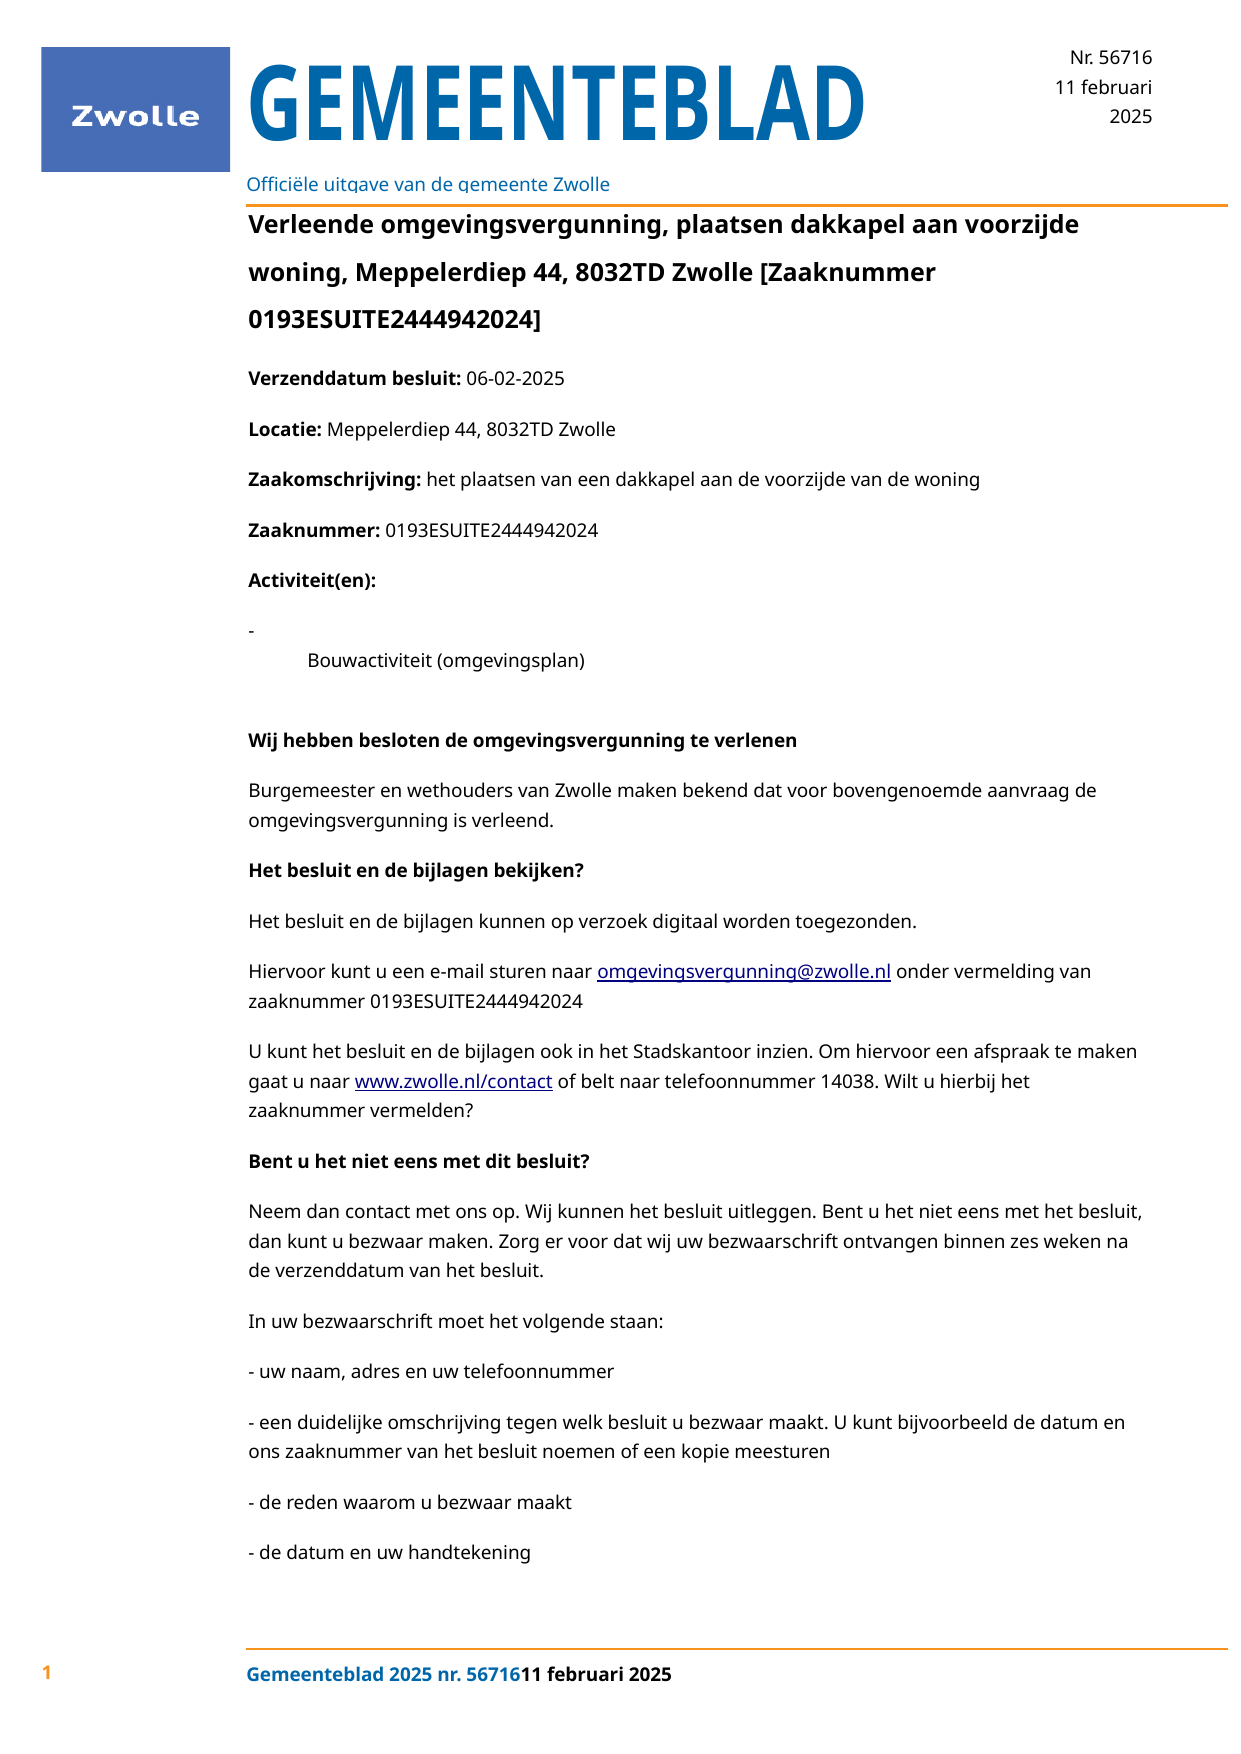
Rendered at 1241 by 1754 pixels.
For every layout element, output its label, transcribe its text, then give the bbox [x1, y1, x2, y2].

text U kunt het besluit en de bijlagen ook in het Stadskantoor inzien. Om hiervoor een afspraak te maken gaat u naar www.zwolle.nl/contact of belt naar telefoonnummer 14038. Wilt u hierbij het zaaknummer vermelden? [248, 1038, 1152, 1123]
text Bent u het niet eens met dit besluit? [248, 1148, 1152, 1174]
text Hiervoor kunt u een e-mail sturen naar omgevingsvergunning@zwolle.nl onder vermelding van zaaknummer 0193ESUITE2444942024 [248, 958, 1152, 1014]
text Het besluit en de bijlagen bekijken? [248, 858, 1152, 883]
text Wij hebben besloten de omgevingsvergunning te verlenen [248, 727, 1152, 753]
list Bouwactiviteit (omgevingsplan) [248, 647, 1152, 673]
text Zaaknummer: 0193ESUITE2444942024 [248, 517, 1152, 542]
text Locatie: Meppelerdiep 44, 8032TD Zwolle [248, 416, 1152, 442]
text Zaakomschrijving: het plaatsen van een dakkapel aan de voorzijde van de woning [248, 466, 1152, 492]
text - een duidelijke omschrijving tegen welk besluit u bezwaar maakt. U kunt bijvoorbeeld de datum en ons zaaknummer van het besluit noemen of een kopie meesturen [248, 1409, 1152, 1464]
text Activiteit(en): [248, 567, 1152, 593]
text Neem dan contact met ons op. Wij kunnen het besluit uitleggen. Bent u het niet eens met het besluit, dan kunt u bezwaar maken. Zorg er voor dat wij uw bezwaarschrift ontvangen binnen zes weken na de verzenddatum van het besluit. [248, 1198, 1152, 1283]
picture [41, 47, 231, 172]
text Het besluit en de bijlagen kunnen op verzoek digitaal worden toegezonden. [248, 908, 1152, 934]
text - de datum en uw handtekening [248, 1539, 1152, 1565]
text - uw naam, adres en uw telefoonnummer [248, 1358, 1152, 1384]
text - de reden waarom u bezwaar maakt [248, 1489, 1152, 1514]
text Burgemeester en wethouders van Zwolle maken bekend dat voor bovengenoemde aanvraag de omgevingsvergunning is verleend. [248, 778, 1152, 833]
text Verzenddatum besluit: 06-02-2025 [248, 366, 1152, 391]
text In uw bezwaarschrift moet het volgende staan: [248, 1308, 1152, 1334]
text Verleende omgevingsvergunning, plaatsen dakkapel aan voorzijde woning, Meppelerdiep 44, 8032TD Zwolle [Zaaknummer 0193ESUITE2444942024] [248, 207, 1152, 336]
